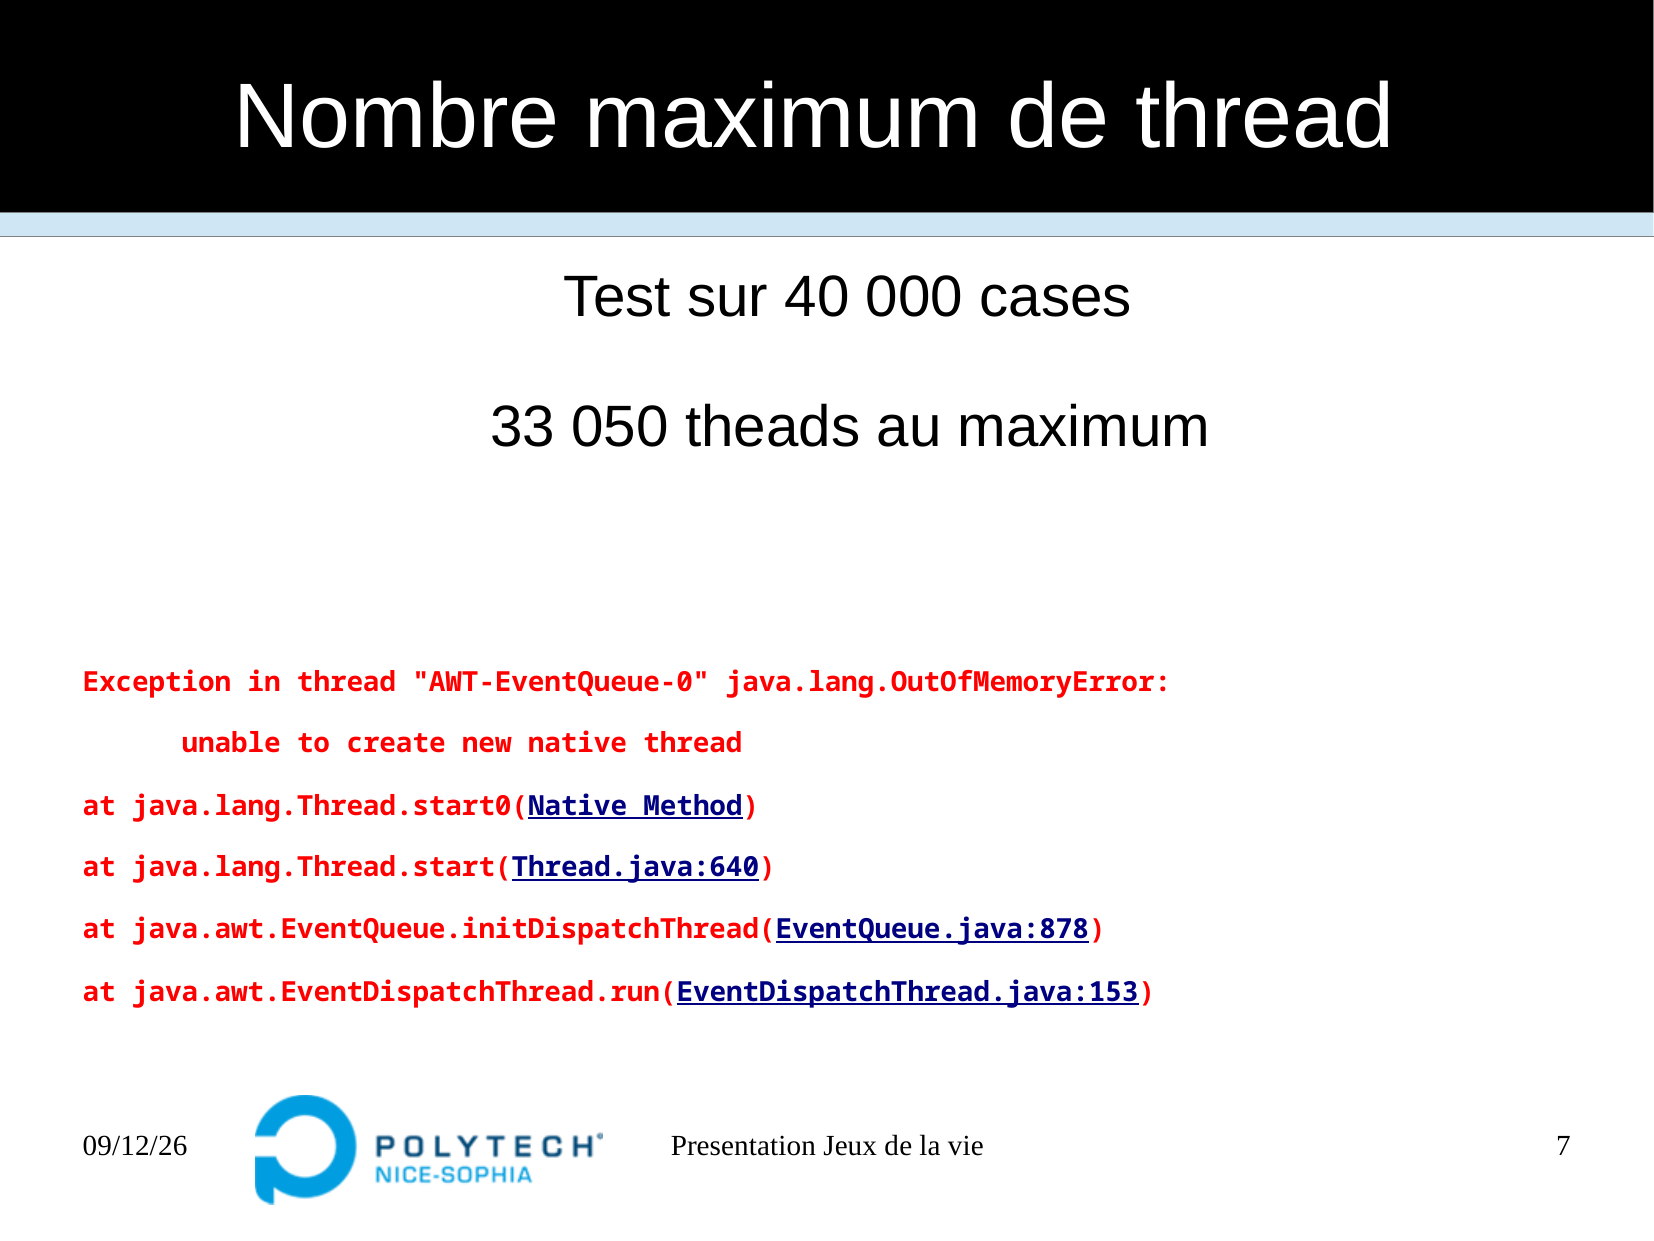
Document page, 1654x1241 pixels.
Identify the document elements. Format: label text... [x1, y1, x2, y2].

list Exception in thread "AWT-EventQueue-0" java.lang.OutOfMemoryError: unable to create new native thread at java.lang.Thread.start0(Native Method) at java.lang.Thread.start(Thread.java:640) at java.awt.EventQueue.initDispatchThread(EventQueue.java:878) at java.awt.EventDispatchThread.run(EventDispatchThread.java:153) [82, 661, 1538, 1010]
picture [255, 1095, 336, 1178]
text_box [0, 0, 1654, 237]
title Nombre maximum de thread [70, 11, 1560, 212]
text_box Test sur 40 000 cases 33 050 theads au maximum [106, 256, 1512, 603]
picture [255, 1095, 603, 1205]
